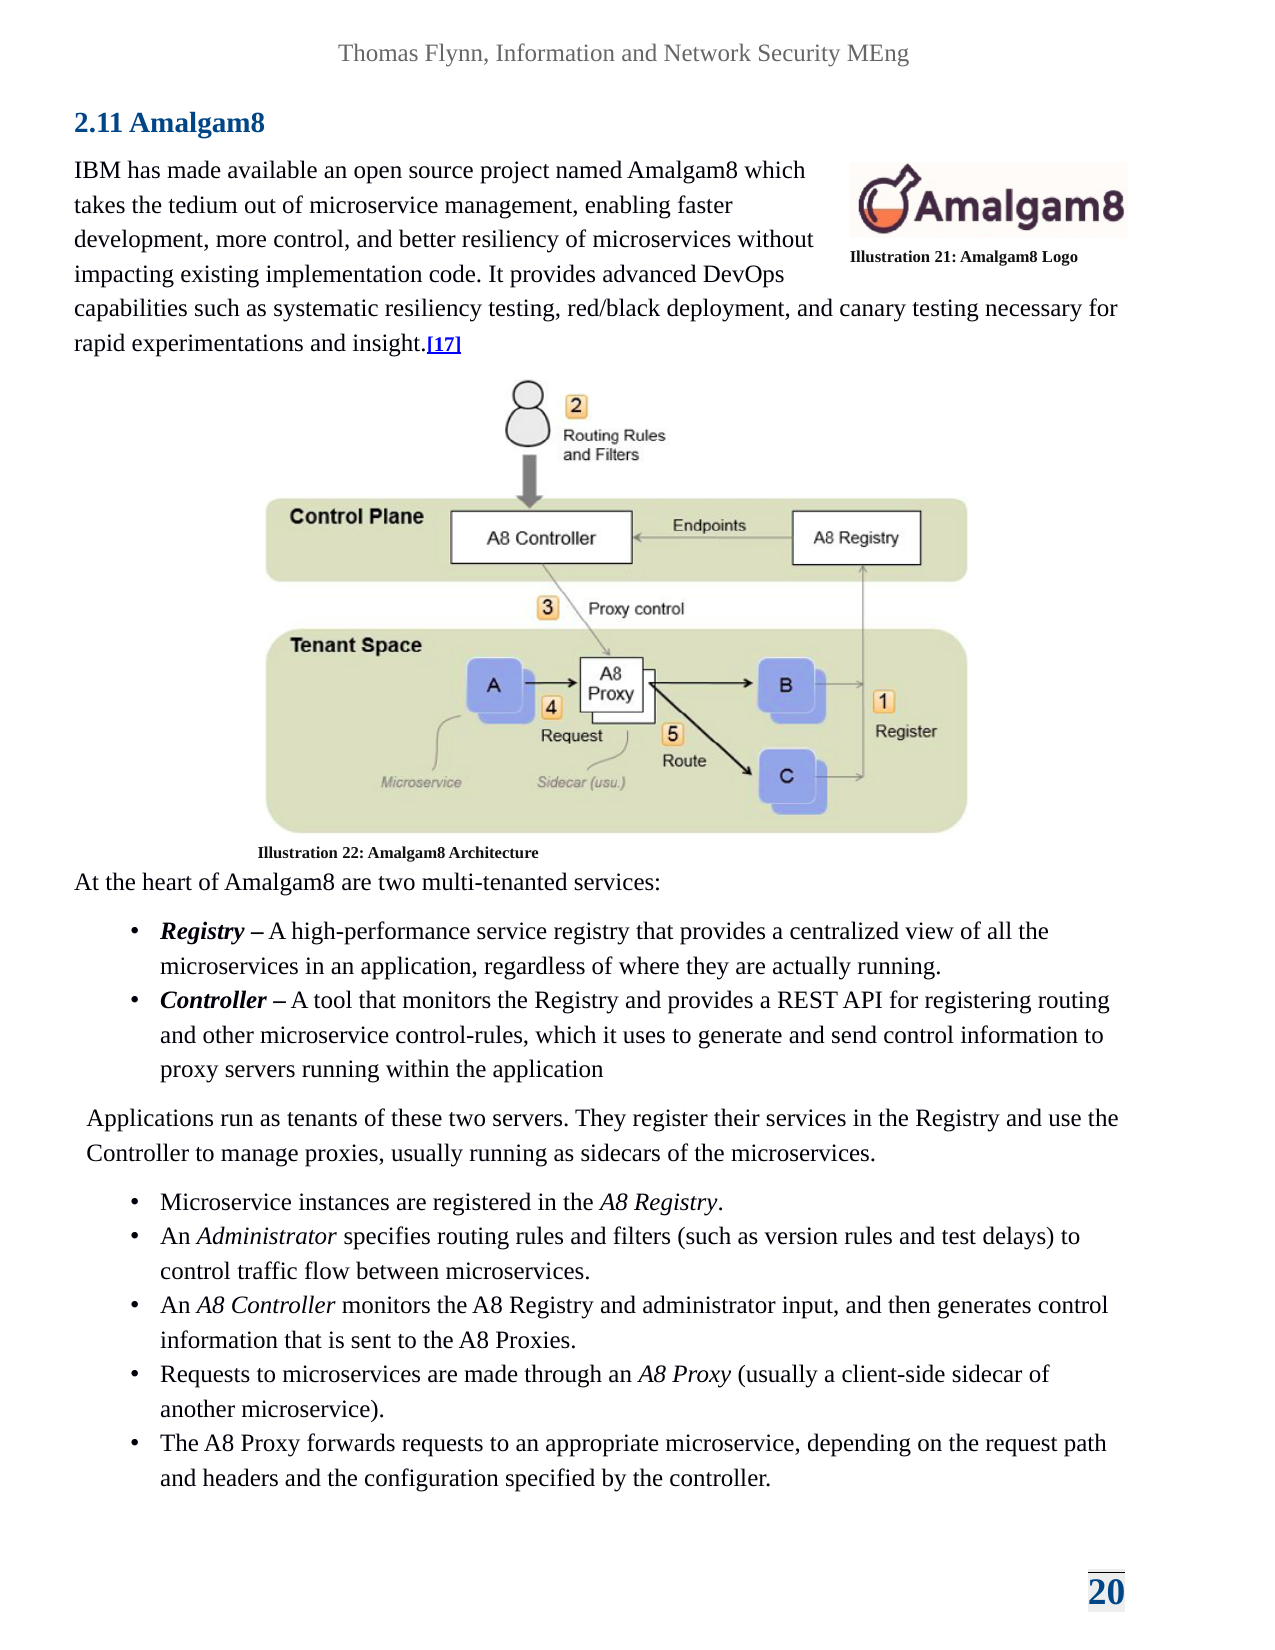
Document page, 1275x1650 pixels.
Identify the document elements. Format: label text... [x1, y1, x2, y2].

list Microservice instances are registered in the A8 Registry. [130, 1187, 1125, 1216]
text IBM has made available an open source project named Amalgam8 which takes the tedium out of microservice management, enabling faster development, more control, and better resiliency of microservices without impacting existing implementation code. It provides advanced DevOps capabilities such as systematic resiliency testing, red/black deployment, and canary testing necessary for rapid experimentations and insight.[17] [74, 149, 1143, 356]
text At the heart of Amalgam8 are two multi-tenanted services: [74, 867, 1125, 896]
text Applications run as tenants of these two servers. They register their services in the Registry and use the Controller to manage proxies, usually running as sidecars of the microservices. [86, 1103, 1125, 1167]
list An Administrator specifies routing rules and filters (such as version rules and test delays) to control traffic flow between microservices. [130, 1221, 1125, 1284]
picture [257, 379, 976, 834]
subtitle 2.11 Amalgam8 [74, 105, 1125, 138]
text Illustration 22: Amalgam8 Architecture [257, 840, 985, 862]
list Controller – A tool that monitors the Registry and provides a REST API for registering routing and other microservice control-rules, which it uses to generate and send control information to proxy servers running within the application [130, 985, 1125, 1083]
list An A8 Controller monitors the A8 Registry and administrator input, and then generates control information that is sent to the A8 Proxies. [130, 1290, 1125, 1353]
list The A8 Proxy forwards requests to an appropriate microservice, depending on the request path and headers and the configuration specified by the controller. [130, 1428, 1125, 1491]
list Requests to microservices are made through an A8 Proxy (usually a client-side sidecar of another microservice). [130, 1359, 1125, 1422]
text Illustration 21: Amalgam8 Logo [849, 245, 1143, 266]
list Registry – A high-performance service registry that provides a centralized view of all the microservices in an application, regardless of where they are actually running. [130, 916, 1125, 979]
picture [849, 162, 1128, 238]
